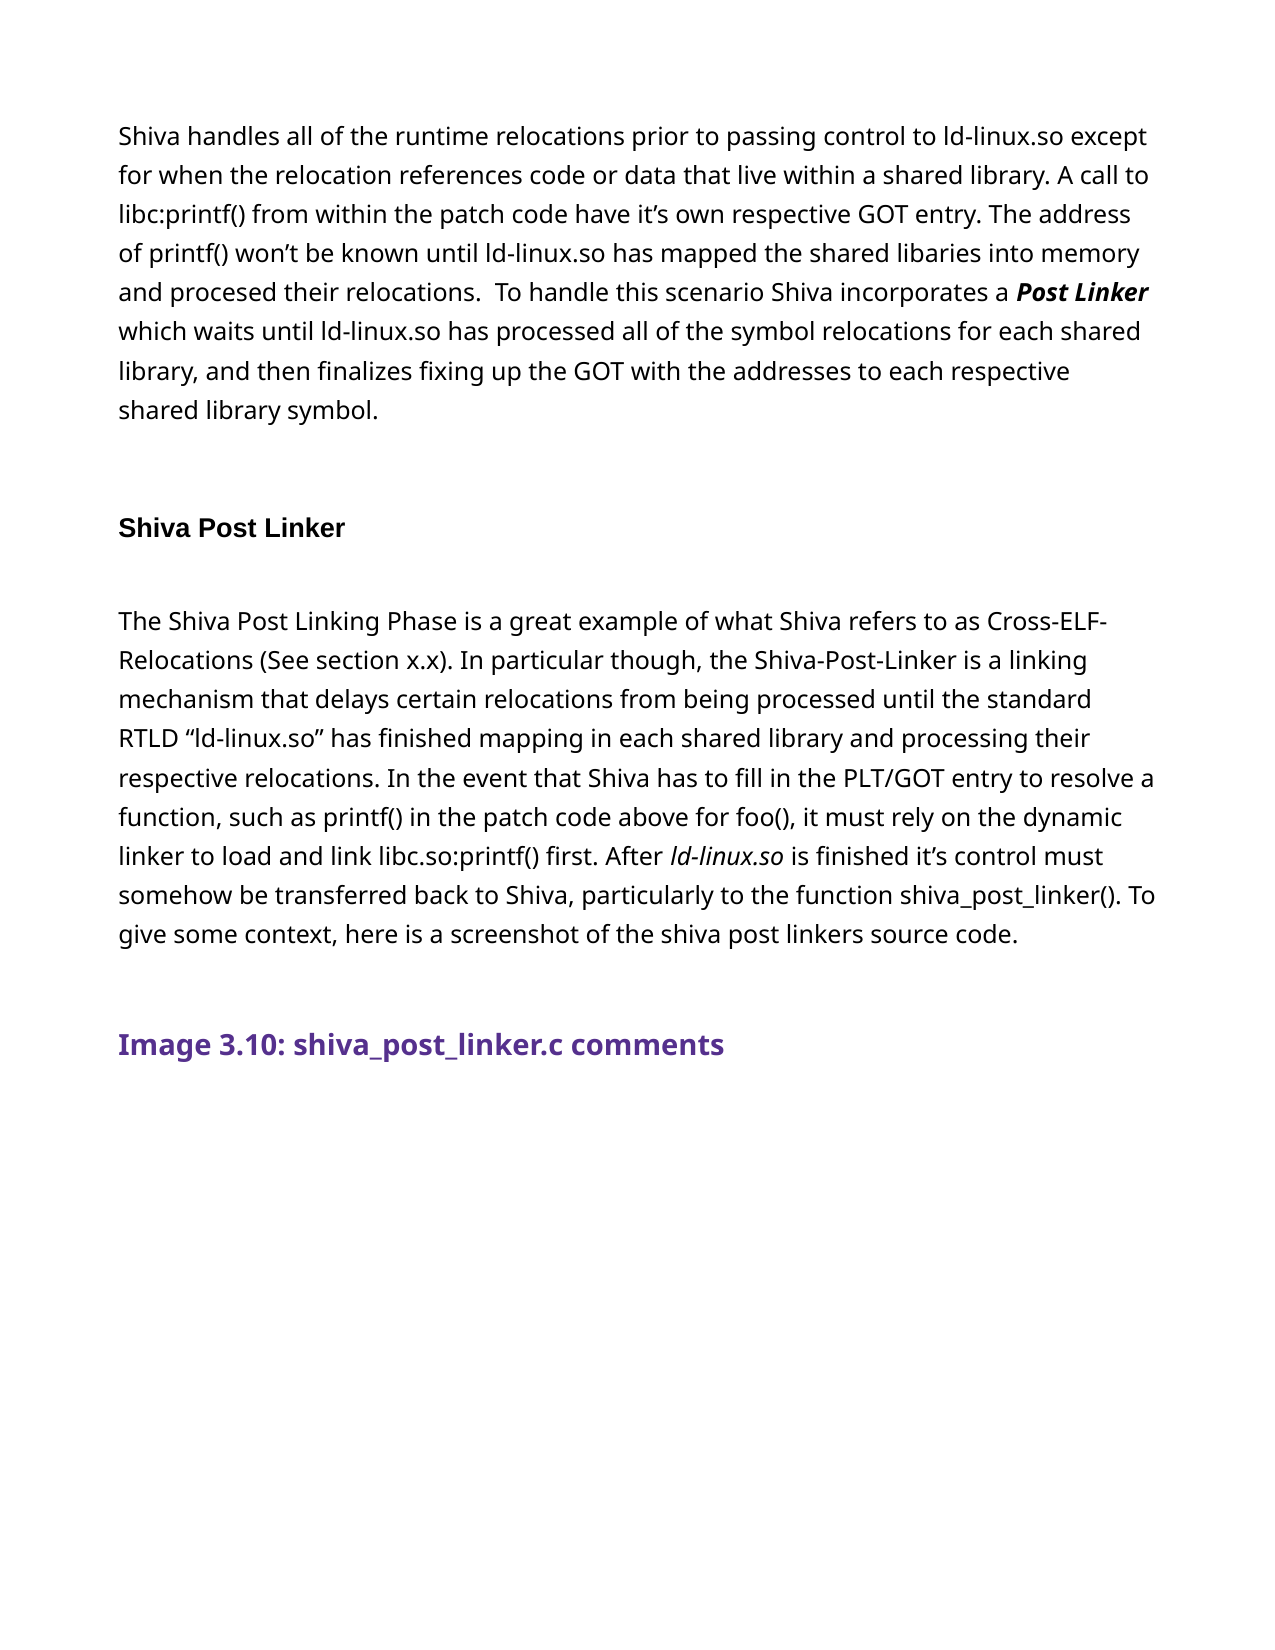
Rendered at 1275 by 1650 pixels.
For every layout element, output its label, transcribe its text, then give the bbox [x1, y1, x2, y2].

subtitle Shiva Post Linker [118, 512, 1157, 543]
text Image 3.10: shiva_post_linker.c comments [118, 1024, 1157, 1064]
text Shiva handles all of the runtime relocations prior to passing control to ld-linux.so except for when the relocation references code or data that live within a shared library. A call to libc:printf() from within the patch code have it’s own respective GOT entry. The address of printf() won’t be known until ld-linux.so has mapped the shared libaries into memory and procesed their relocations. To handle this scenario Shiva incorporates a Post Linker which waits until ld-linux.so has processed all of the symbol relocations for each shared library, and then finalizes fixing up the GOT with the addresses to each respective shared library symbol. [118, 118, 1157, 426]
text The Shiva Post Linking Phase is a great example of what Shiva refers to as Cross-ELF-Relocations (See section x.x). In particular though, the Shiva-Post-Linker is a linking mechanism that delays certain relocations from being processed until the standard RTLD “ld-linux.so” has finished mapping in each shared library and processing their respective relocations. In the event that Shiva has to fill in the PLT/GOT entry to resolve a function, such as printf() in the patch code above for foo(), it must rely on the dynamic linker to load and link libc.so:printf() first. After ld-linux.so is finished it’s control must somehow be transferred back to Shiva, particularly to the function shiva_post_linker(). To give some context, here is a screenshot of the shiva post linkers source code. [118, 604, 1157, 951]
